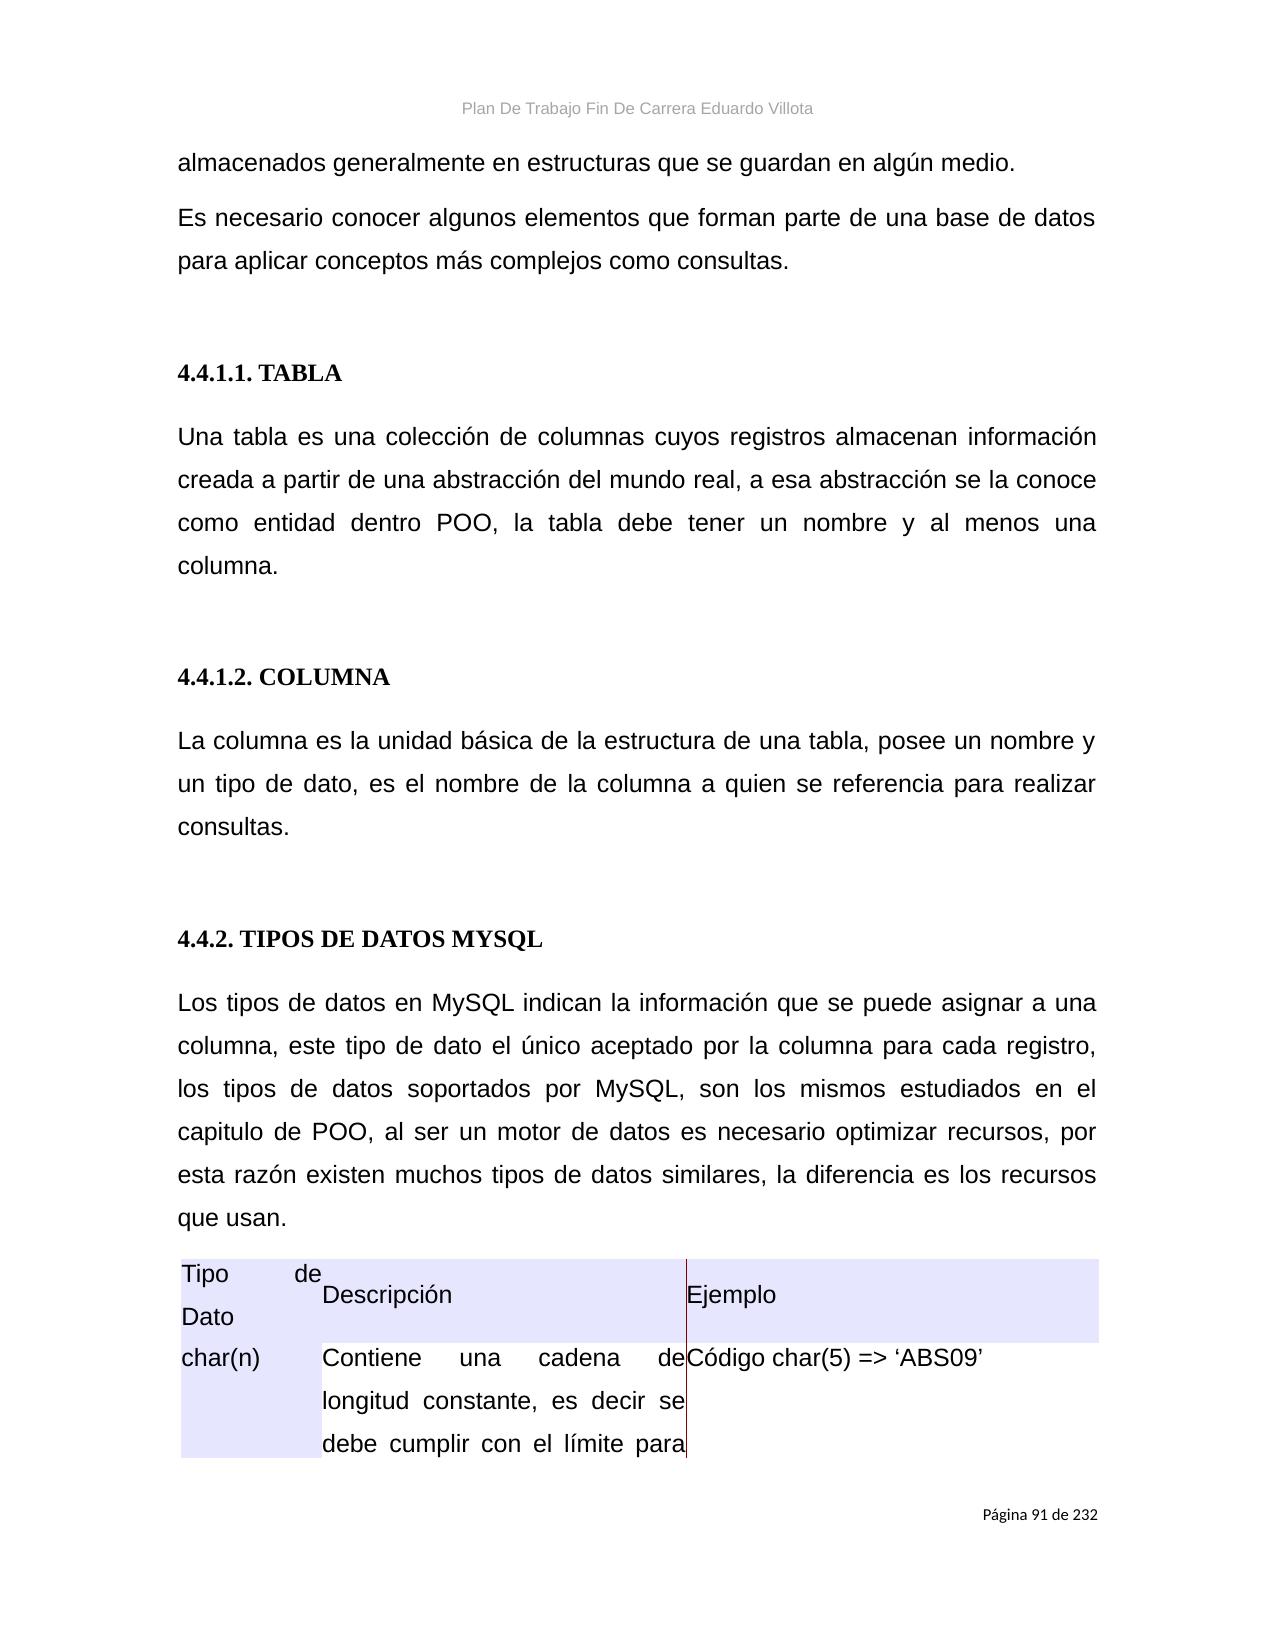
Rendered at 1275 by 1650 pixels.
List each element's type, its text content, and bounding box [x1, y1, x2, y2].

text Una tabla es una colección de columnas cuyos registros almacenan información creada a partir de una abstracción del mundo real, a esa abstracción se la conoce como entidad dentro POO, la tabla debe tener un nombre y al menos una columna. [177, 422, 1098, 580]
table_header Descripción [322, 1259, 686, 1343]
table_header Ejemplo [687, 1259, 1099, 1343]
text La columna es la unidad básica de la estructura de una tabla, posee un nombre y un tipo de dato, es el nombre de la columna a quien se referencia para realizar consultas. [177, 726, 1098, 841]
text Los tipos de datos en MySQL indican la información que se puede asignar a una columna, este tipo de dato el único aceptado por la columna para cada registro, los tipos de datos soportados por MySQL, son los mismos estudiados en el capitulo de POO, al ser un motor de datos es necesario optimizar recursos, por esta razón existen muchos tipos de datos similares, la diferencia es los recursos que usan. [177, 988, 1098, 1232]
table_cell char(n) [181, 1343, 322, 1458]
table_cell Código char(5) => ‘ABS09’ [687, 1343, 1099, 1458]
text 4.4.1.1. TABLA [177, 358, 1098, 386]
text 4.4.2. TIPOS DE DATOS MYSQL [177, 924, 1098, 952]
table_header Tipo de Dato [181, 1259, 322, 1343]
table_cell Contiene una cadena de longitud constante, es decir se debe cumplir con el límite para [322, 1343, 686, 1458]
text almacenados generalmente en estructuras que se guardan en algún medio. [177, 148, 1098, 176]
text 4.4.1.2. COLUMNA [177, 662, 1098, 691]
text Es necesario conocer algunos elementos que forman parte de una base de datos para aplicar conceptos más complejos como consultas. [177, 203, 1098, 275]
